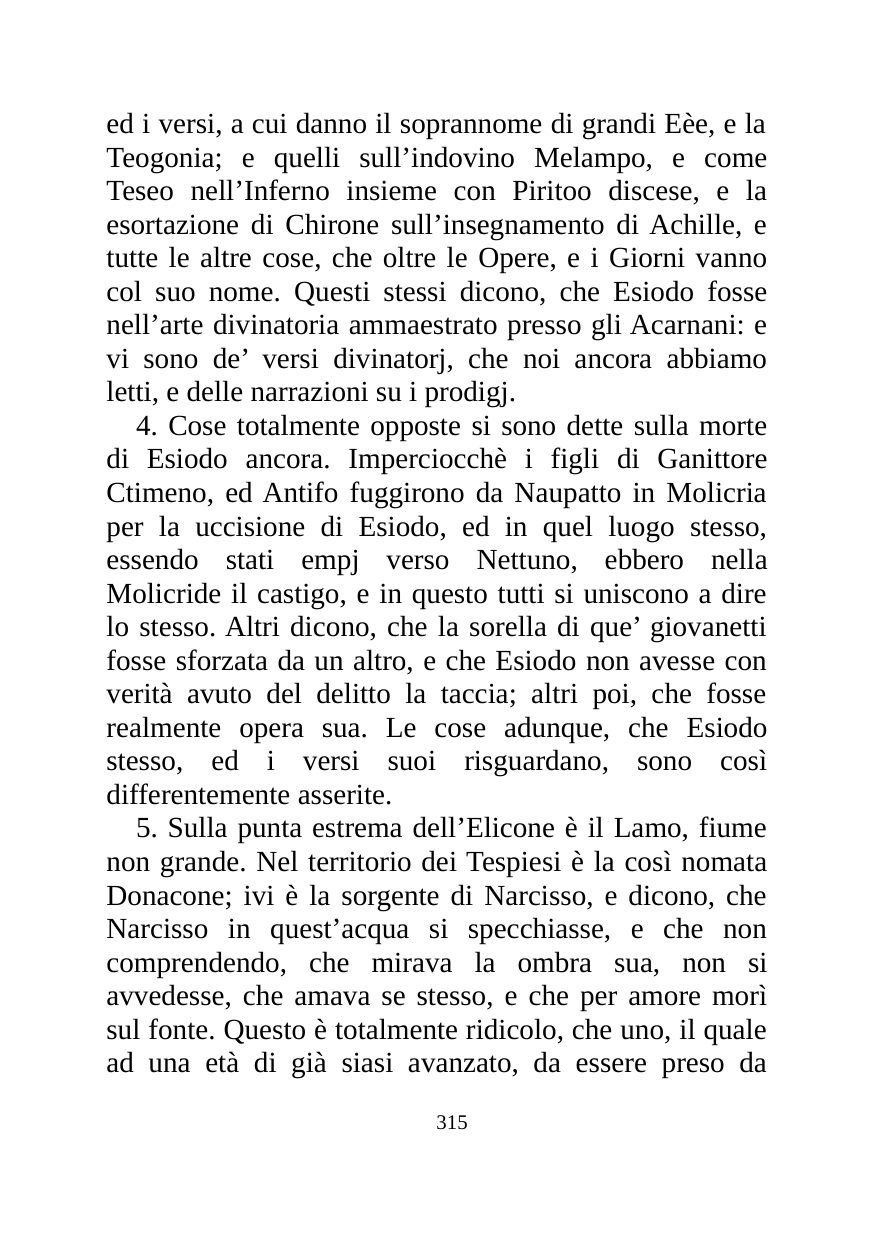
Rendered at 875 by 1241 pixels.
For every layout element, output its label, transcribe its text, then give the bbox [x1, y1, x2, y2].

text 4. Cose totalmente opposte si sono dette sulla morte di Esiodo ancora. Imperciocchè i figli di Ganittore Ctimeno, ed Antifo fuggirono da Naupatto in Molicria per la uccisione di Esiodo, ed in quel luogo stesso, essendo stati empj verso Nettuno, ebbero nella Molicride il castigo, e in questo tutti si uniscono a dire lo stesso. Altri dicono, che la sorella di que’ giovanetti fosse sforzata da un altro, e che Esiodo non avesse con verità avuto del delitto la taccia; altri poi, che fosse realmente opera sua. Le cose adunque, che Esiodo stesso, ed i versi suoi risguardano, sono così differentemente asserite. [106, 408, 768, 811]
text ed i versi, a cui danno il soprannome di grandi Eèe, e la Teogonia; e quelli sull’indovino Melampo, e come Teseo nell’Inferno insieme con Piritoo discese, e la esortazione di Chirone sull’insegnamento di Achille, e tutte le altre cose, che oltre le Opere, e i Giorni vanno col suo nome. Questi stessi dicono, che Esiodo fosse nell’arte divinatoria ammaestrato presso gli Acarnani: e vi sono de’ versi divinatorj, che noi ancora abbiamo letti, e delle narrazioni su i prodigj. [106, 106, 768, 408]
text 5. Sulla punta estrema dell’Elicone è il Lamo, fiume non grande. Nel territorio dei Tespiesi è la così nomata Donacone; ivi è la sorgente di Narcisso, e dicono, che Narcisso in quest’acqua si specchiasse, e che non comprendendo, che mirava la ombra sua, non si avvedesse, che amava se stesso, e che per amore morì sul fonte. Questo è totalmente ridicolo, che uno, il quale ad una età di già siasi avanzato, da essere preso da [106, 811, 768, 1079]
